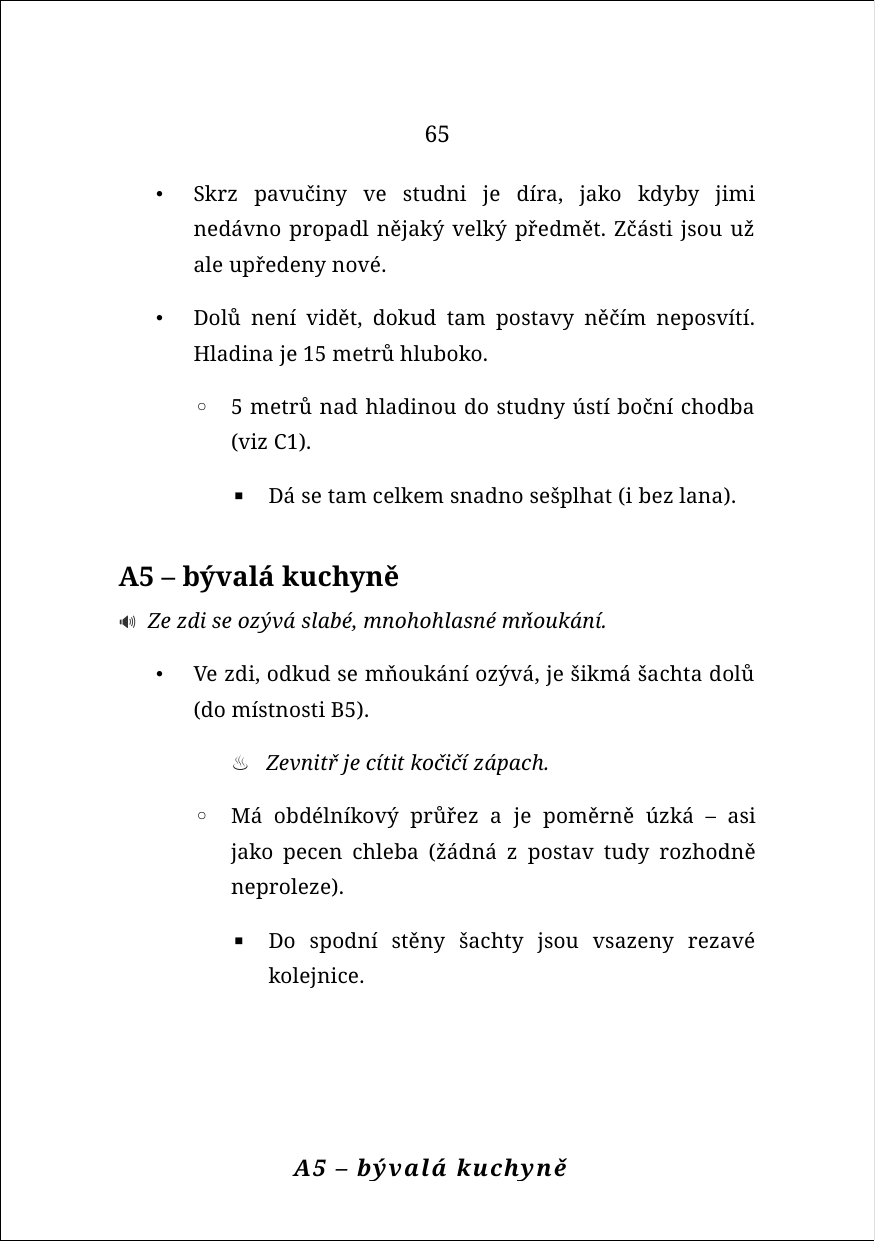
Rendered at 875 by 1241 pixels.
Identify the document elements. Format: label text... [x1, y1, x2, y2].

list Do spodní stěny šachty jsou vsazeny rezavé kolejnice. [231, 926, 756, 990]
list ♨ Zevnitř je cítit kočičí zápach. [193, 748, 756, 777]
list Má obdélníkový průřez a⁠ je poměrně úzká – asi jako pecen chleba (žádná z⁠ postav tudy rozhodně neproleze). [193, 801, 756, 901]
list Ve zdi, odkud se mňoukání ozývá, je šikmá šachta dolů (do místnosti B5). [156, 659, 756, 723]
subtitle A5 – bývalá kuchyně [118, 558, 756, 594]
text 🔊 Ze zdi se ozývá slabé, mnohohlasné mňoukání. [118, 606, 756, 635]
list Skrz pavučiny ve studni je díra, jako kdyby jimi nedávno propadl nějaký velký předmět. Zčásti jsou už ale upředeny nové. [156, 179, 756, 278]
list Dá se tam celkem snadno sešplhat (i⁠ bez lana). [231, 481, 756, 509]
list 5 metrů nad hladinou do studny ústí boční chodba (viz C1). [193, 392, 756, 456]
list Dolů není vidět, dokud tam postavy něčím neposvítí. Hladina je 15 metrů hluboko. [156, 303, 756, 367]
